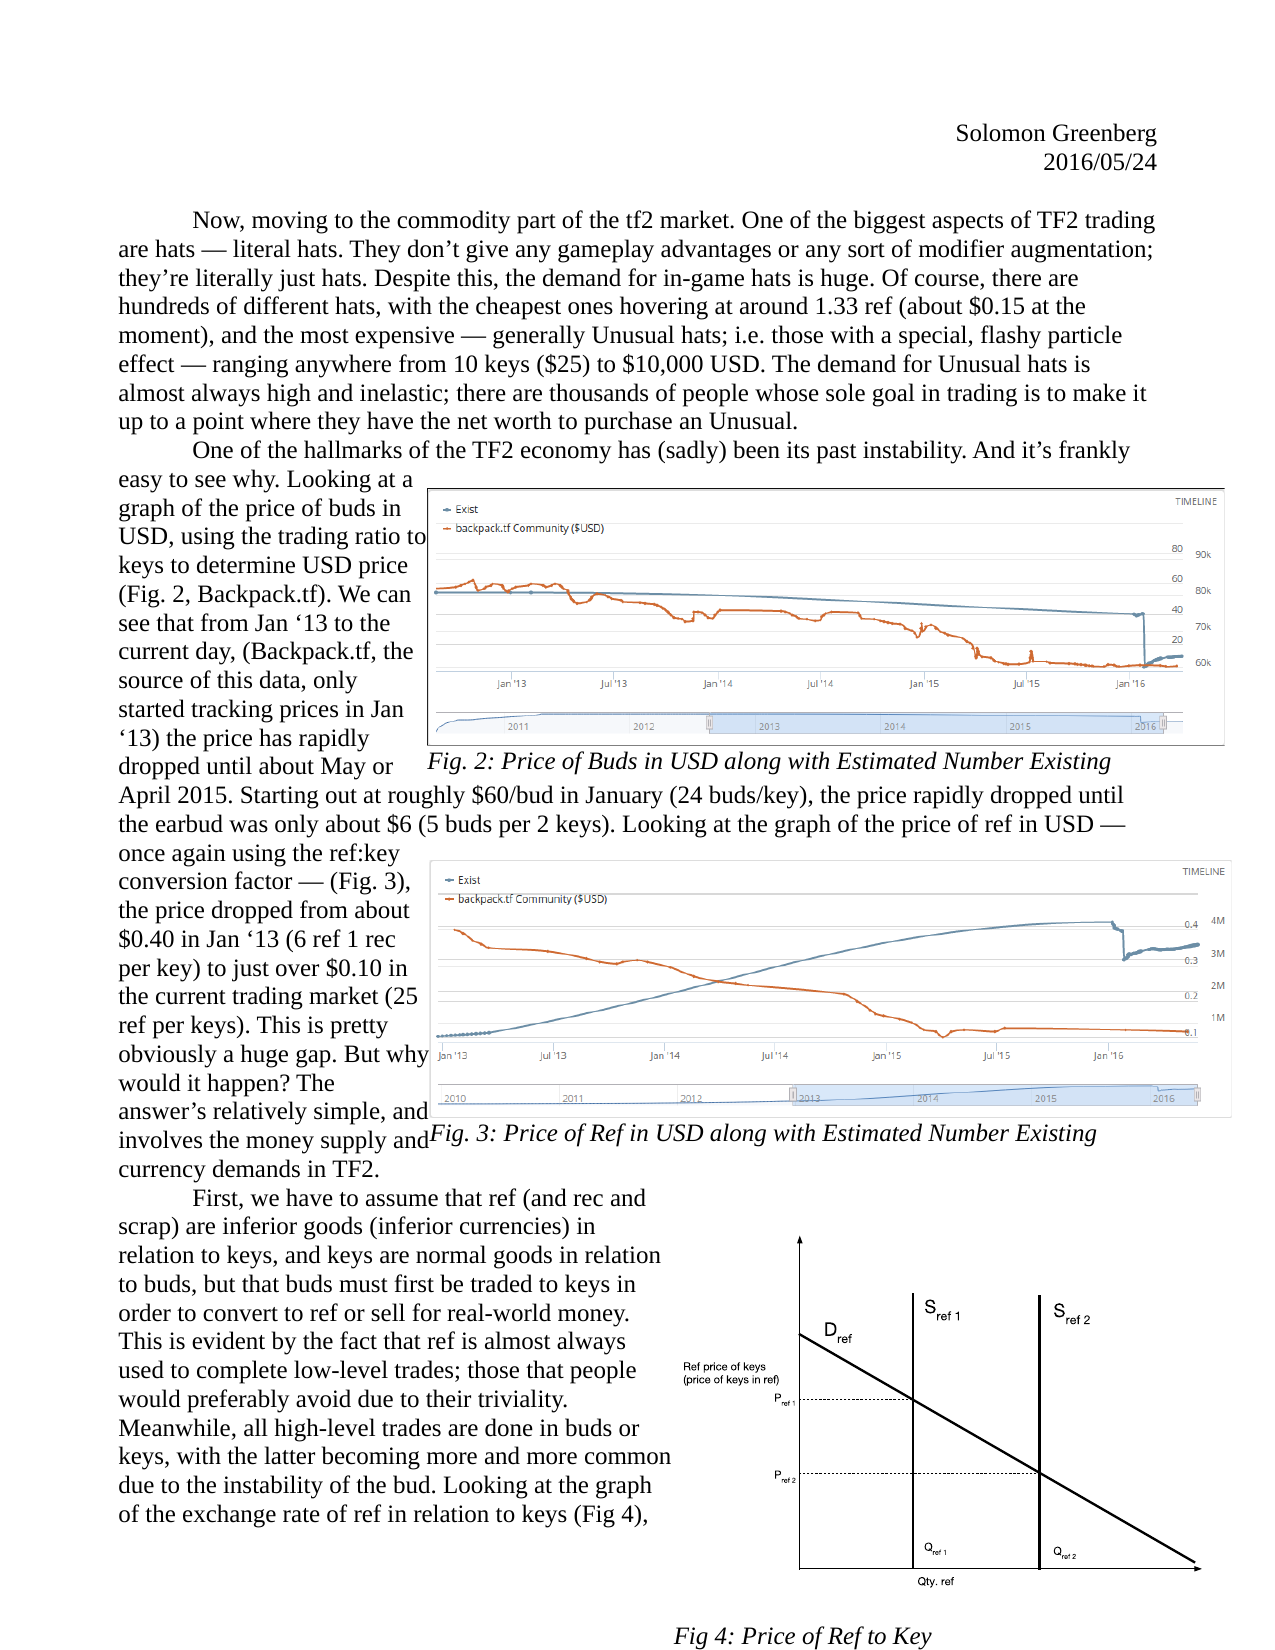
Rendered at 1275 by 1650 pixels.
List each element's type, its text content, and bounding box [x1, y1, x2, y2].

text Fig. 2: Price of Buds in USD along with Estimated Number Existing [427, 746, 1225, 774]
text First, we have to assume that ref (and rec and scrap) are inferior goods (inferior currencies) in relation to keys, and keys are normal goods in relation to buds, but that buds must first be traded to keys in order to convert to ref or sell for real-world money. This is evident by the fact that ref is almost always used to complete low-level trades; those that people would preferably avoid due to their triviality. Meanwhile, all high-level trades are done in buds or keys, with the latter becoming more and more common due to the instability of the bud. Looking at the graph of the exchange rate of ref in relation to keys (Fig 4), [118, 1183, 1240, 1528]
text Fig 4: Price of Ref to Key [673, 1196, 1240, 1650]
picture [429, 860, 1232, 1118]
text Now, moving to the commodity part of the tf2 market. One of the biggest aspects of TF2 trading are hats — literal hats. They don’t give any gameplay advantages or any sort of modifier augmentation; they’re literally just hats. Despite this, the demand for in-game hats is huge. Of course, there are hundreds of different hats, with the cheapest ones hovering at around 1.33 ref (about $0.15 at the moment), and the most expensive — generally Unusual hats; i.e. those with a special, flashy particle effect — ranging anywhere from 10 keys ($25) to $10,000 USD. The demand for Unusual hats is almost always high and inelastic; there are thousands of people whose sole goal in trading is to make it up to a point where they have the net worth to purchase an Unusual. [118, 205, 1157, 435]
text One of the hallmarks of the TF2 economy has (sadly) been its past instability. And it’s frankly easy to see why. Looking at a graph of the price of buds in USD, using the trading ratio to keys to determine USD price (Fig. 2, Backpack.tf). We can see that from Jan ‘13 to the current day, (Backpack.tf, the source of this data, only started tracking prices in Jan ‘13) the price has rapidly dropped until about May or April 2015. Starting out at roughly $60/bud in January (24 buds/key), the price rapidly dropped until the earbud was only about $6 (5 buds per 2 keys). Looking at the graph of the price of ref in USD — once again using the ref:key conversion factor — (Fig. 3), the price dropped from about $0.40 in Jan ‘13 (6 ref 1 rec per key) to just over $0.10 in the current trading market (25 ref per keys). This is pretty obviously a huge gap. But why would it happen? The answer’s relatively simple, and involves the money supply and currency demands in TF2. [118, 435, 1232, 1183]
text Fig. 3: Price of Ref in USD along with Estimated Number Existing [429, 1118, 1232, 1146]
picture [427, 488, 1225, 746]
